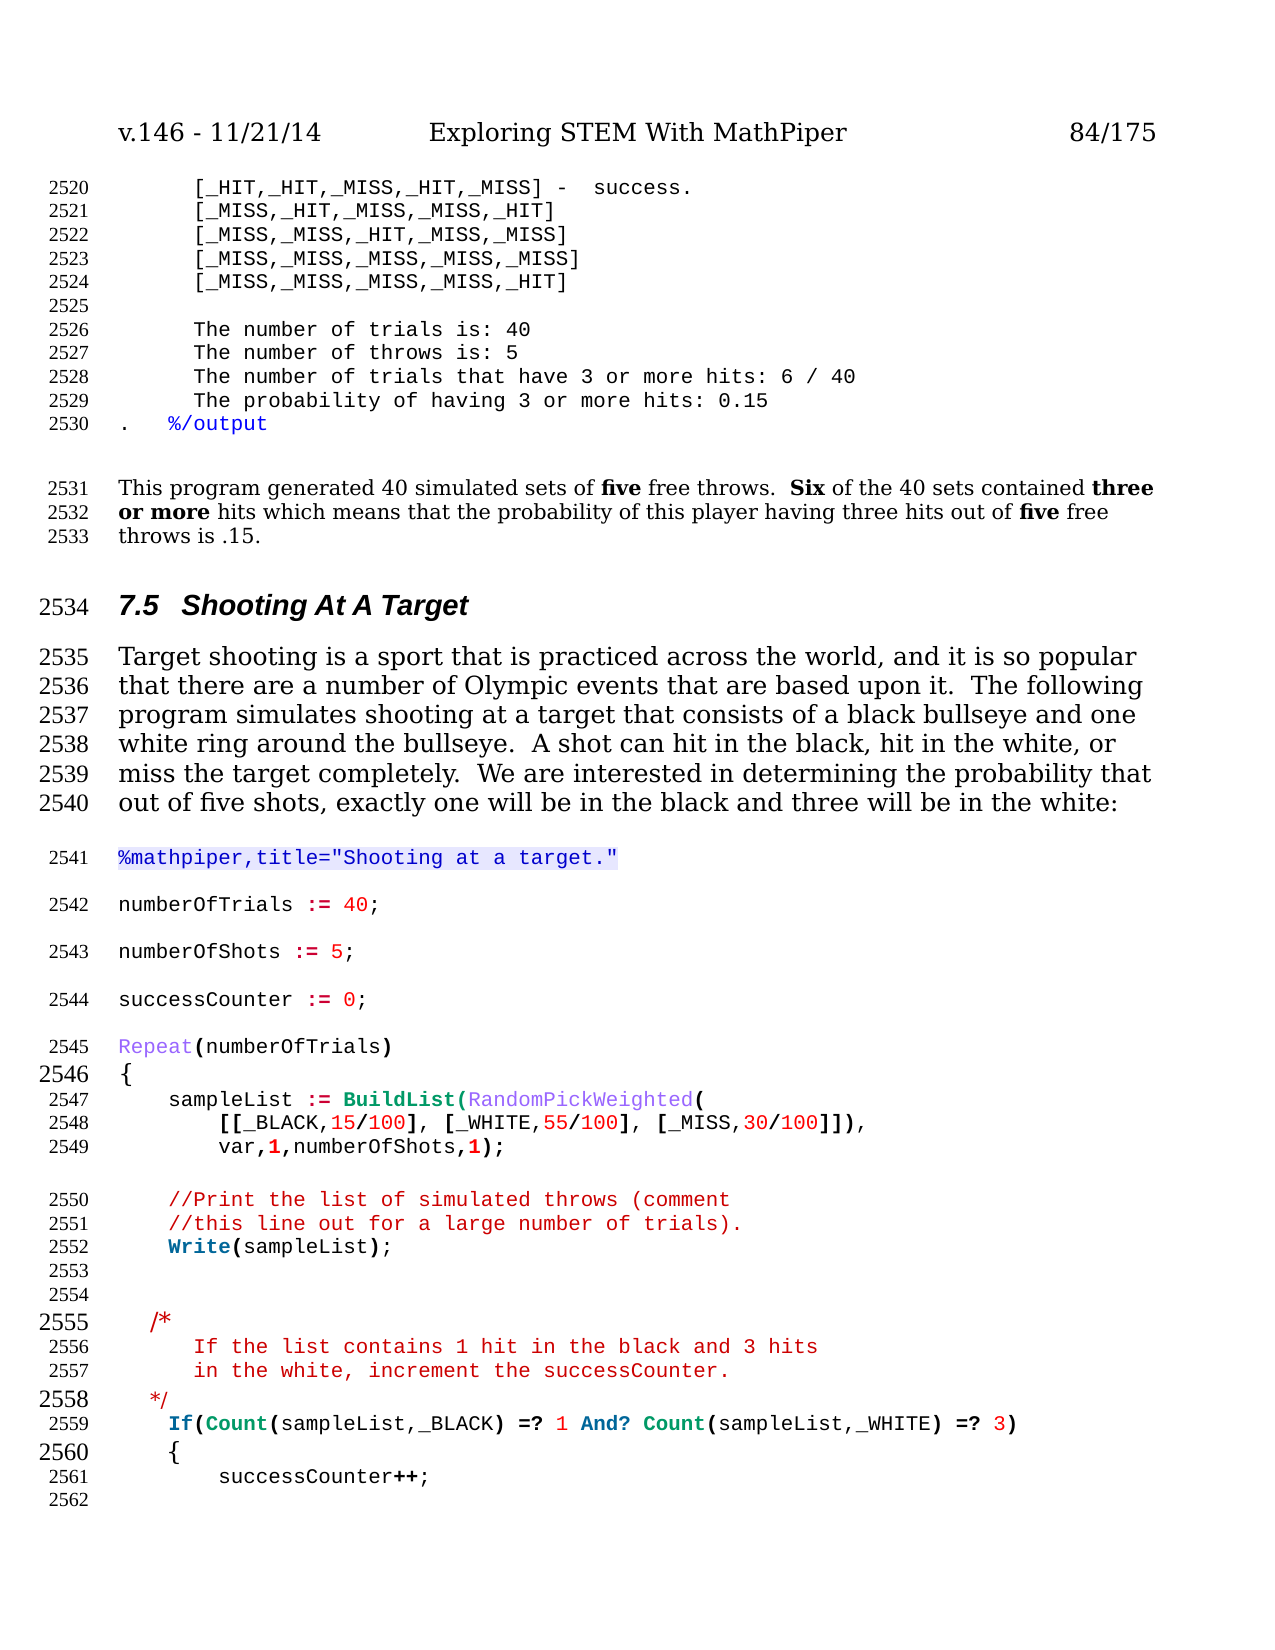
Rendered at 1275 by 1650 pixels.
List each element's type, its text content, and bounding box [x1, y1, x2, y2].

text successCounter++; [118, 1466, 1157, 1489]
text //this line out for a large number of trials). [118, 1213, 1157, 1236]
text { [118, 1059, 1157, 1089]
text %mathpiper,title="Shooting at a target." [118, 847, 1157, 870]
text Target shooting is a sport that is practiced across the world, and it is so popular that there are a number of Olympic events that are based upon it. The following program simulates shooting at a target that consists of a black bullseye and one white ring around the bullseye. A shot can hit in the black, hit in the white, or miss the target completely. We are interested in determining the probability that out of five shots, exactly one will be in the black and three will be in the white: [118, 642, 1157, 817]
text [_MISS,_MISS,_MISS,_MISS,_HIT] [118, 271, 1157, 295]
text var,1,numberOfShots,1); [118, 1136, 1157, 1160]
text Write(sampleList); [118, 1236, 1157, 1260]
text The number of trials that have 3 or more hits: 6 / 40 [118, 366, 1157, 389]
text /* [118, 1307, 1157, 1337]
text Repeat(numberOfTrials) [118, 1036, 1157, 1059]
text [_MISS,_MISS,_MISS,_MISS,_MISS] [118, 248, 1157, 271]
subtitle Shooting At A Target [118, 588, 1157, 621]
text numberOfShots := 5; [118, 941, 1157, 965]
text [_HIT,_HIT,_MISS,_HIT,_MISS] - success. [118, 177, 1157, 200]
text If(Count(sampleList,_BLACK) =? 1 And? Count(sampleList,_WHITE) =? 3) [118, 1413, 1157, 1437]
text numberOfTrials := 40; [118, 894, 1157, 918]
text { [118, 1437, 1157, 1466]
text . %/output [118, 413, 1157, 437]
text The number of throws is: 5 [118, 342, 1157, 366]
text This program generated 40 simulated sets of five free throws. Six of the 40 sets contained three or more hits which means that the probability of this player having three hits out of five free throws is .15. [118, 475, 1157, 548]
text [[_BLACK,15/100], [_WHITE,55/100], [_MISS,30/100]]), [118, 1112, 1157, 1136]
text successCounter := 0; [118, 989, 1157, 1012]
text The number of trials is: 40 [118, 319, 1157, 342]
text [_MISS,_HIT,_MISS,_MISS,_HIT] [118, 200, 1157, 224]
text */ [118, 1384, 1157, 1413]
text in the white, increment the successCounter. [118, 1360, 1157, 1384]
text //Print the list of simulated throws (comment [118, 1189, 1157, 1213]
text The probability of having 3 or more hits: 0.15 [118, 389, 1157, 413]
text sampleList := BuildList(RandomPickWeighted( [118, 1089, 1157, 1112]
text [_MISS,_MISS,_HIT,_MISS,_MISS] [118, 224, 1157, 248]
text If the list contains 1 hit in the black and 3 hits [118, 1337, 1157, 1360]
